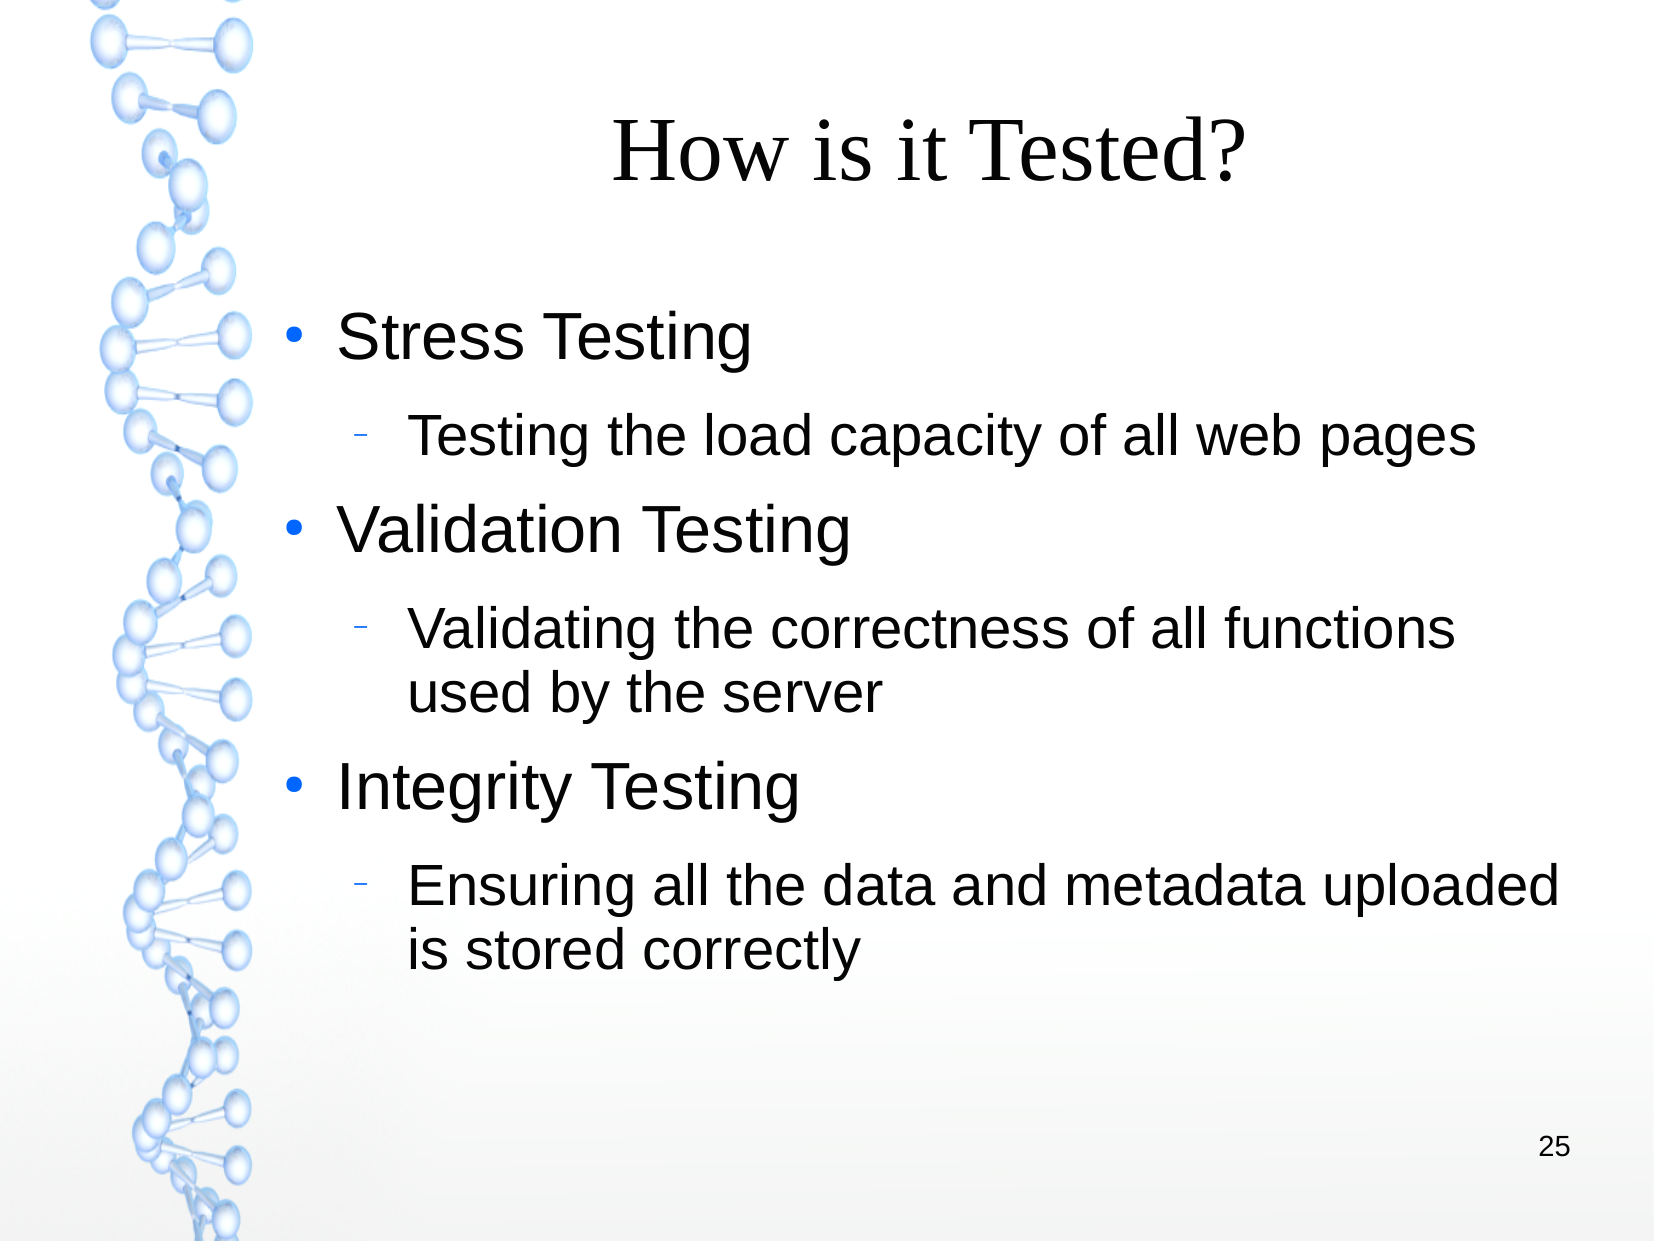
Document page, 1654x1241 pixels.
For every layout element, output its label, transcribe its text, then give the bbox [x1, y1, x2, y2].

title How is it Tested? [265, 47, 1595, 252]
list Stress Testing Testing the load capacity of all web pages Validation Testing Validating the correctness of all functions used by the server Integrity Testing Ensuring all the data and metadata uploaded is stored correctly [265, 299, 1595, 1019]
picture [0, 0, 1654, 1241]
